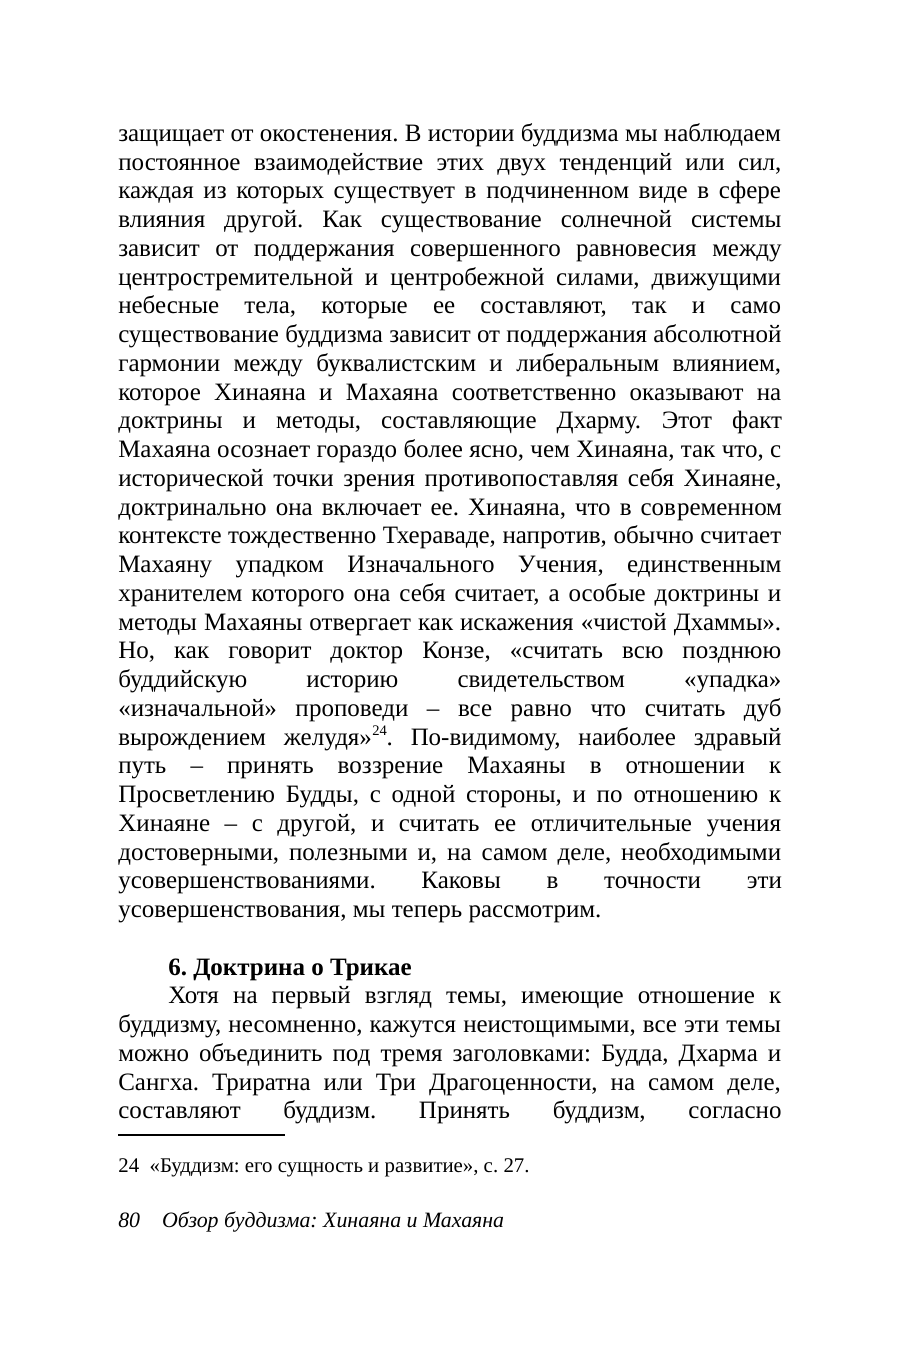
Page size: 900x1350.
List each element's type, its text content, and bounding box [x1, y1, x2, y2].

text «Буддизм: его сущность и развитие», с. 27. [118, 1153, 782, 1177]
text Хотя на первый взгляд темы, имеющие отношение к буддизму, несомненно, кажутся неистощимыми, все эти темы можно объединить под тремя заголовками: Будда, Дхарма и Сангха. Триратна или Три Драгоценности, на самом деле, составляют буддизм. Принять буддизм, согласно [118, 981, 782, 1124]
text защищает от окостенения. В истории буддизма мы наблюдаем постоянное взаимодействие этих двух тенденций или сил, каждая из которых существует в подчиненном виде в сфере влияния другой. Как существование солнечной системы зависит от поддержания совершенного равновесия между центростремительной и центробежной силами, движущими небесные тела, которые ее составляют, так и само существование буддизма зависит от поддержания абсолютной гармонии между буквалистским и либеральным влиянием, которое Хинаяна и Махаяна соответственно оказывают на доктрины и методы, составляющие Дхарму. Этот факт Махаяна осознает гораздо более ясно, чем Хинаяна, так что, с исторической точки зрения противопоставляя себя Хинаяне, доктринально она включает ее. Хинаяна, что в современном контексте тождественно Тхераваде, напротив, обычно считает Махаяну упадком Изначального Учения, единственным хранителем которого она себя считает, а особые доктрины и методы Махаяны отвергает как искажения «чистой Дхаммы». Но, как говорит доктор Конзе, «считать всю позднюю буддийскую историю свидетельством «упадка» «изначальной» проповеди – все равно что считать дуб вырождением желудя». По-видимому, наиболее здравый путь – принять воззрение Махаяны в отношении к Просветлению Будды, с одной стороны, и по отношению к Хинаяне – с другой, и считать ее отличительные учения достоверными, полезными и, на самом деле, необходимыми усовершенствованиями. Каковы в точности эти усовершенствования, мы теперь рассмотрим. [118, 118, 782, 923]
text 6. Доктрина о Трикае [118, 952, 782, 981]
